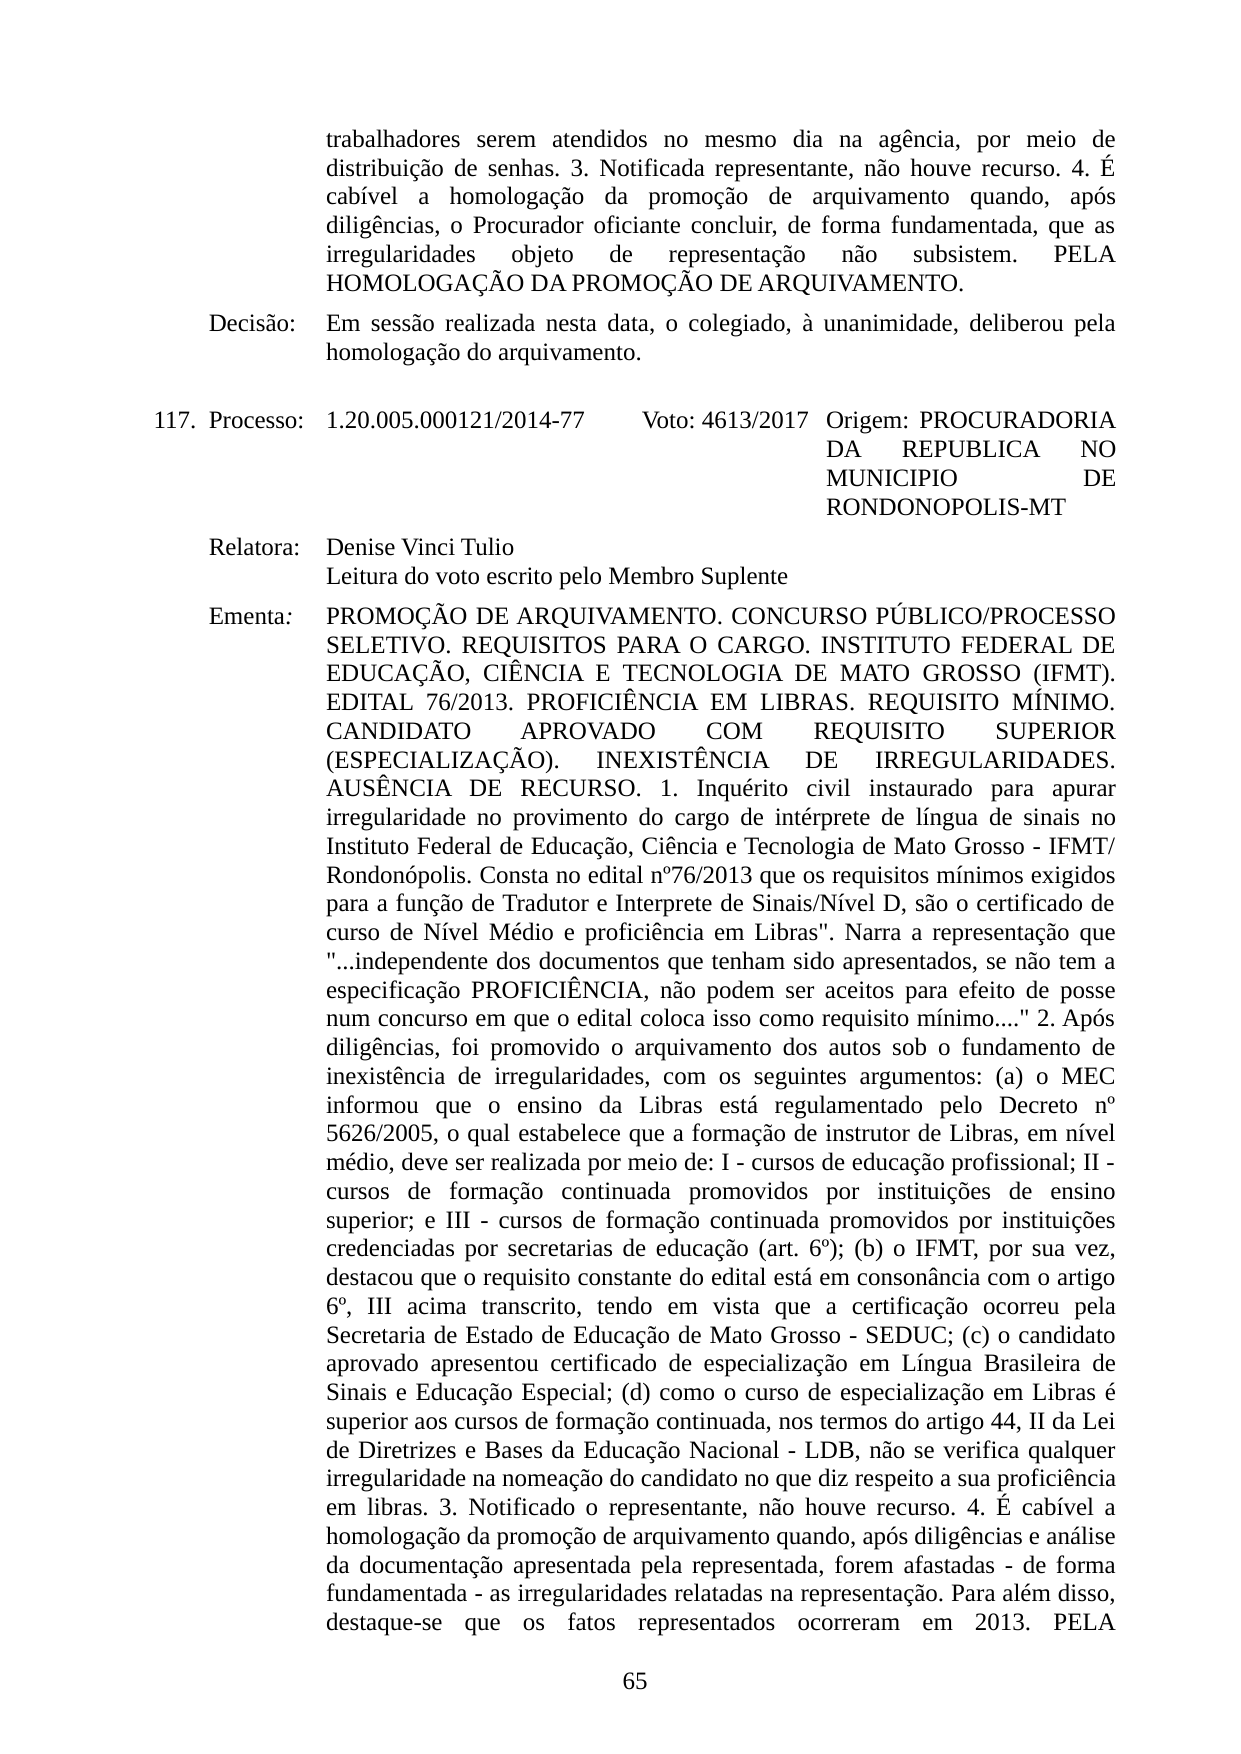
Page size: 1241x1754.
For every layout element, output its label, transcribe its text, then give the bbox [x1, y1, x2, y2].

table_cell [148, 595, 203, 1642]
table_cell Em sessão realizada nesta data, o colegiado, à unanimidade, deliberou pela homologação do arquivamento. [320, 302, 1122, 371]
table_cell Decisão: [203, 302, 320, 371]
table_cell [148, 118, 203, 302]
table_cell trabalhadores serem atendidos no mesmo dia na agência, por meio de distribuição de senhas. 3. Notificada representante, não houve recurso. 4. É cabível a homologação da promoção de arquivamento quando, após diligências, o Procurador oficiante concluir, de forma fundamentada, que as irregularidades objeto de representação não subsistem. PELA HOMOLOGAÇÃO DA PROMOÇÃO DE ARQUIVAMENTO. [320, 118, 1122, 302]
table_cell Denise Vinci Tulio Leitura do voto escrito pelo Membro Suplente [320, 526, 1122, 595]
table_cell Ementa: [203, 595, 320, 1642]
table_header Origem: PROCURADORIA DA REPUBLICA NO MUNICIPIO DE RONDONOPOLIS-MT [820, 400, 1122, 526]
table_cell [148, 302, 203, 371]
table_cell Relatora: [203, 526, 320, 595]
table_header Processo: [203, 400, 320, 526]
table_header 1.20.005.000121/2014-77 [320, 400, 636, 526]
table_header 117. [148, 400, 203, 526]
table_cell [148, 526, 203, 595]
table_header Voto: 4613/2017 [636, 400, 820, 526]
table_cell [203, 118, 320, 302]
table_cell PROMOÇÃO DE ARQUIVAMENTO. CONCURSO PÚBLICO/PROCESSO SELETIVO. REQUISITOS PARA O CARGO. INSTITUTO FEDERAL DE EDUCAÇÃO, CIÊNCIA E TECNOLOGIA DE MATO GROSSO (IFMT). EDITAL 76/2013. PROFICIÊNCIA EM LIBRAS. REQUISITO MÍNIMO. CANDIDATO APROVADO COM REQUISITO SUPERIOR (ESPECIALIZAÇÃO). INEXISTÊNCIA DE IRREGULARIDADES. AUSÊNCIA DE RECURSO. 1. Inquérito civil instaurado para apurar irregularidade no provimento do cargo de intérprete de língua de sinais no Instituto Federal de Educação, Ciência e Tecnologia de Mato Grosso - IFMT/ Rondonópolis. Consta no edital nº76/2013 que os requisitos mínimos exigidos para a função de Tradutor e Interprete de Sinais/Nível D, são o certificado de curso de Nível Médio e proficiência em Libras". Narra a representação que "...independente dos documentos que tenham sido apresentados, se não tem a especificação PROFICIÊNCIA, não podem ser aceitos para efeito de posse num concurso em que o edital coloca isso como requisito mínimo...." 2. Após diligências, foi promovido o arquivamento dos autos sob o fundamento de inexistência de irregularidades, com os seguintes argumentos: (a) o MEC informou que o ensino da Libras está regulamentado pelo Decreto nº 5626/2005, o qual estabelece que a formação de instrutor de Libras, em nível médio, deve ser realizada por meio de: I - cursos de educação profissional; II - cursos de formação continuada promovidos por instituições de ensino superior; e III - cursos de formação continuada promovidos por instituições credenciadas por secretarias de educação (art. 6º); (b) o IFMT, por sua vez, destacou que o requisito constante do edital está em consonância com o artigo 6º, III acima transcrito, tendo em vista que a certificação ocorreu pela Secretaria de Estado de Educação de Mato Grosso - SEDUC; (c) o candidato aprovado apresentou certificado de especialização em Língua Brasileira de Sinais e Educação Especial; (d) como o curso de especialização em Libras é superior aos cursos de formação continuada, nos termos do artigo 44, II da Lei de Diretrizes e Bases da Educação Nacional - LDB, não se verifica qualquer irregularidade na nomeação do candidato no que diz respeito a sua proficiência em libras. 3. Notificado o representante, não houve recurso. 4. É cabível a homologação da promoção de arquivamento quando, após diligências e análise da documentação apresentada pela representada, forem afastadas - de forma fundamentada - as irregularidades relatadas na representação. Para além disso, destaque-se que os fatos representados ocorreram em 2013. PELA [320, 595, 1122, 1642]
